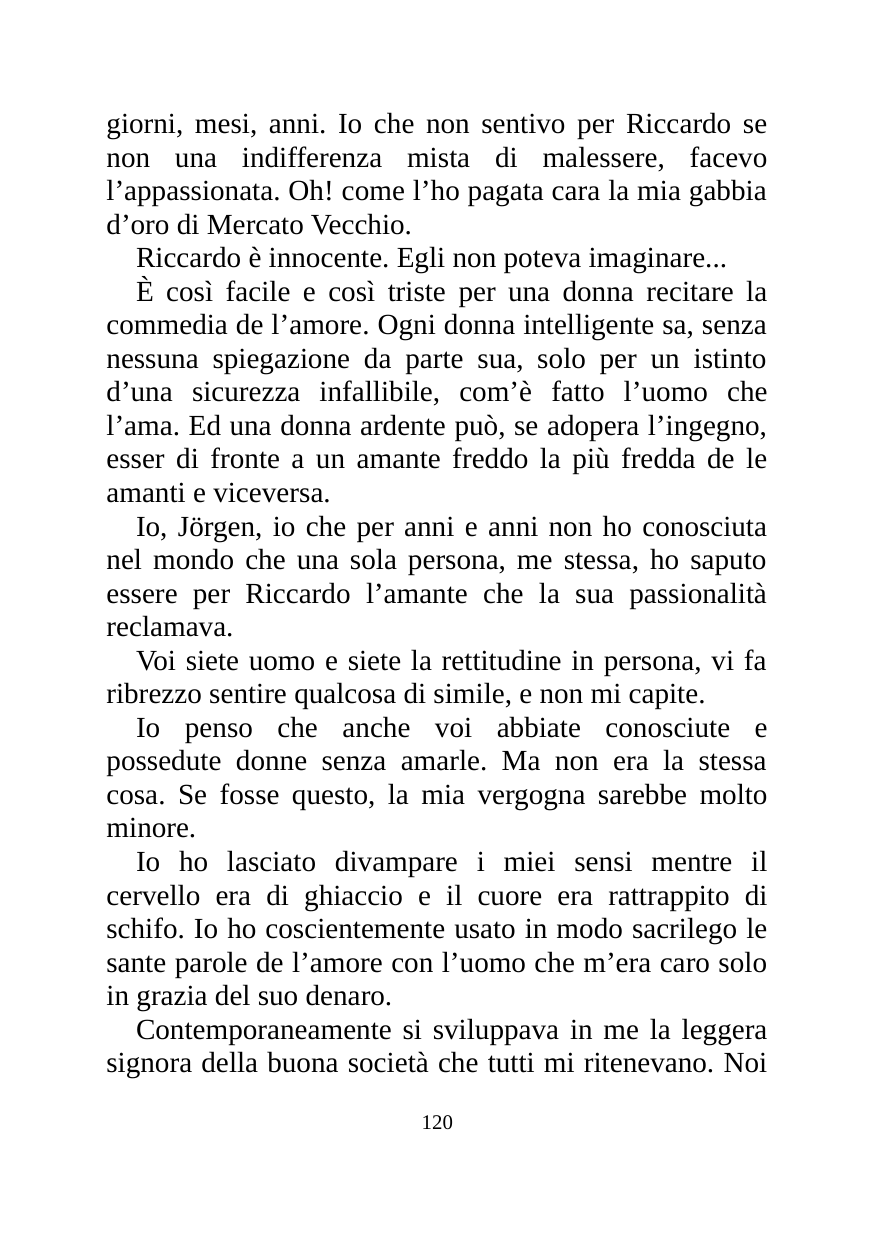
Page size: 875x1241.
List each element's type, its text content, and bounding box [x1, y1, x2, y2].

text Contemporaneamente si sviluppava in me la leggera signora della buona società che tutti mi ritenevano. Noi [106, 1012, 768, 1079]
text Riccardo è innocente. Egli non poteva imaginare... [106, 240, 768, 274]
text Voi siete uomo e siete la rettitudine in persona, vi fa ribrezzo sentire qualcosa di simile, e non mi capite. [106, 643, 768, 710]
text Io ho lasciato divampare i miei sensi mentre il cervello era di ghiaccio e il cuore era rattrappito di schifo. Io ho coscientemente usato in modo sacrilego le sante parole de l’amore con l’uomo che m’era caro solo in grazia del suo denaro. [106, 844, 768, 1012]
text Io, Jörgen, io che per anni e anni non ho conosciuta nel mondo che una sola persona, me stessa, ho saputo essere per Riccardo l’amante che la sua passionalità reclamava. [106, 509, 768, 643]
text giorni, mesi, anni. Io che non sentivo per Riccardo se non una indifferenza mista di malessere, facevo l’appassionata. Oh! come l’ho pagata cara la mia gabbia d’oro di Mercato Vecchio. [106, 106, 768, 240]
text Io penso che anche voi abbiate conosciute e possedute donne senza amarle. Ma non era la stessa cosa. Se fosse questo, la mia vergogna sarebbe molto minore. [106, 710, 768, 844]
text È così facile e così triste per una donna recitare la commedia de l’amore. Ogni donna intelligente sa, senza nessuna spiegazione da parte sua, solo per un istinto d’una sicurezza infallibile, com’è fatto l’uomo che l’ama. Ed una donna ardente può, se adopera l’ingegno, esser di fronte a un amante freddo la più fredda de le amanti e viceversa. [106, 274, 768, 509]
